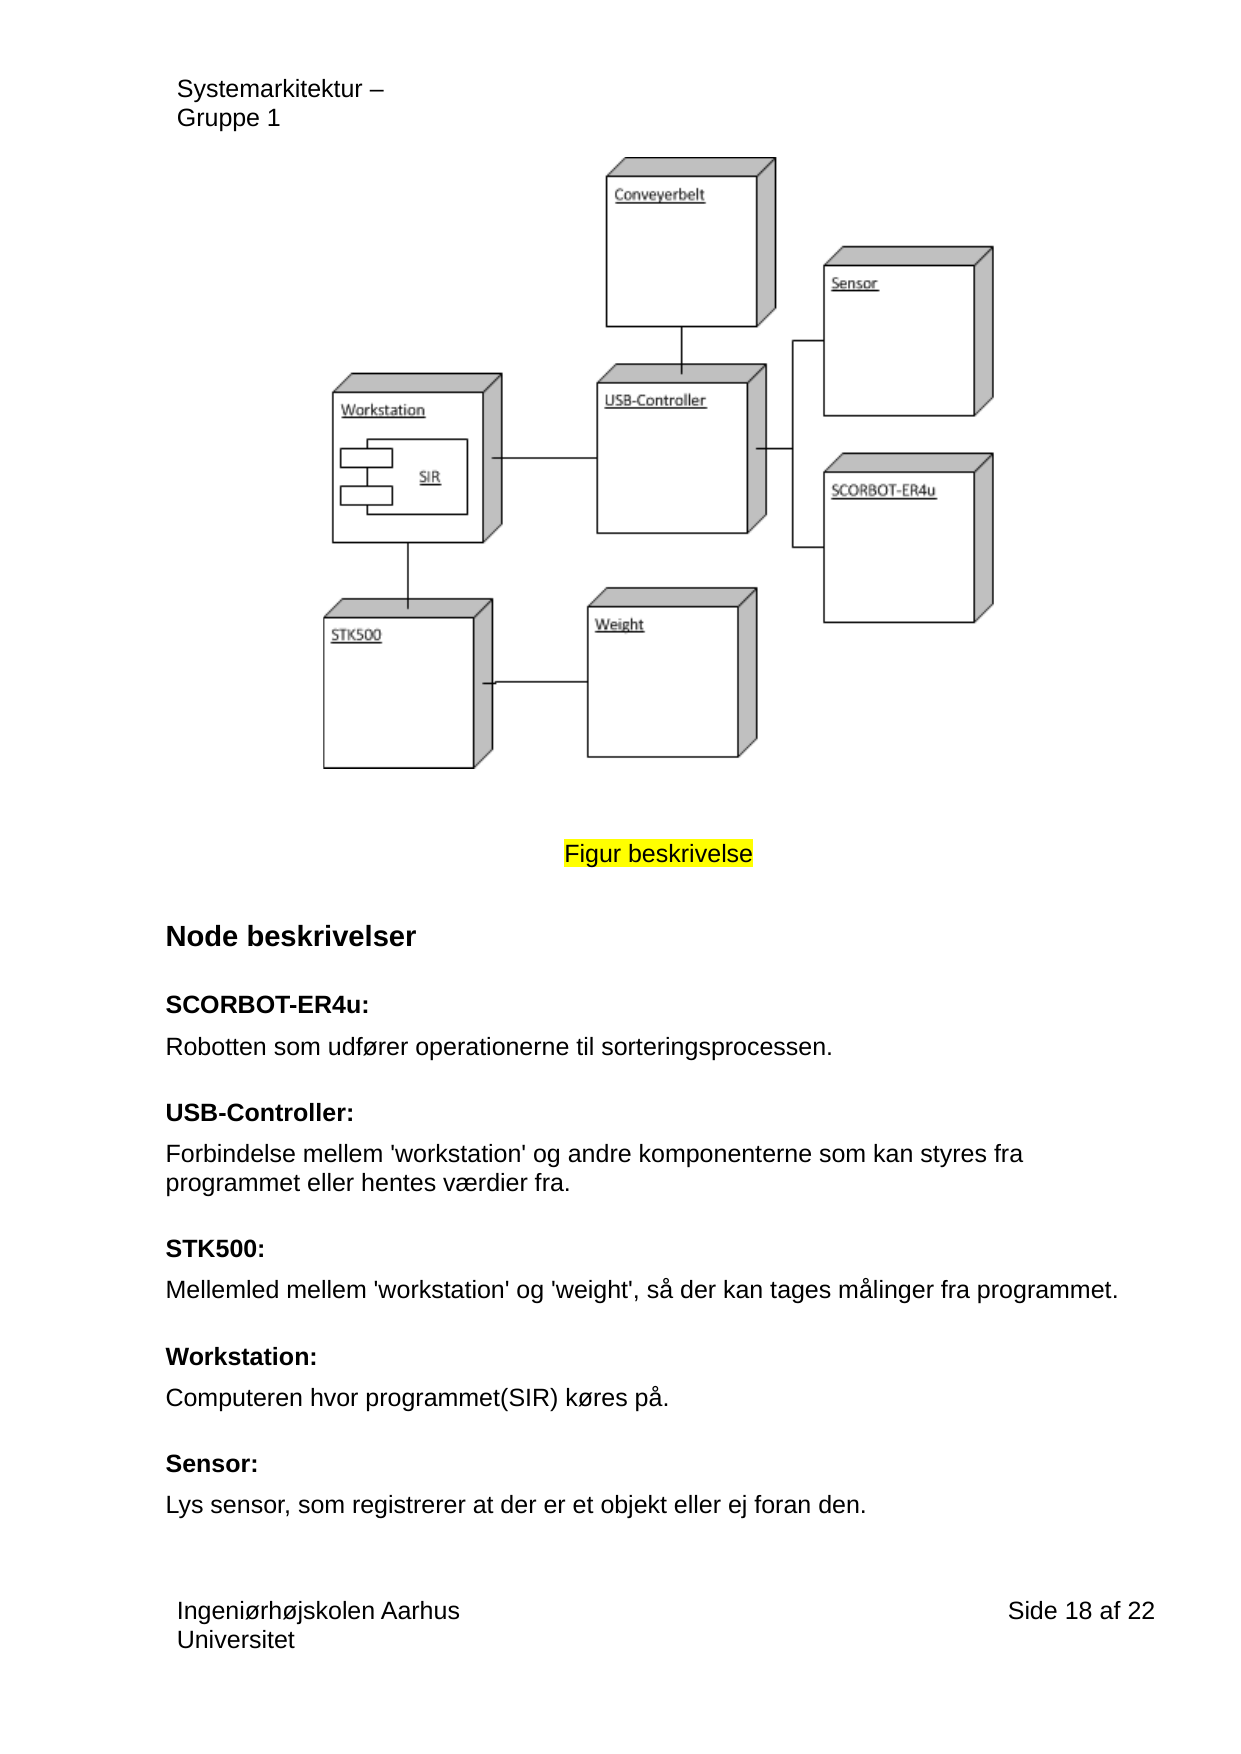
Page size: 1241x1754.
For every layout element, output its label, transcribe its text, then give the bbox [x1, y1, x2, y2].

subtitle Sensor: [165, 1449, 1152, 1478]
subtitle USB-Controller: [165, 1098, 1152, 1127]
picture [323, 157, 994, 769]
text Figur beskrivelse [165, 839, 1152, 867]
subtitle SCORBOT-ER4u: [165, 990, 1152, 1019]
subtitle Node beskrivelser [165, 919, 1152, 953]
subtitle STK500: [165, 1234, 1152, 1263]
text Computeren hvor programmet(SIR) køres på. [165, 1383, 1152, 1412]
text Mellemled mellem 'workstation' og 'weight', så der kan tages målinger fra programmet. [165, 1275, 1152, 1304]
text Robotten som udfører operationerne til sorteringsprocessen. [165, 1032, 1152, 1060]
text Forbindelse mellem 'workstation' og andre komponenterne som kan styres fra programmet eller hentes værdier fra. [165, 1139, 1152, 1197]
text Lys sensor, som registrerer at der er et objekt eller ej foran den. [165, 1490, 1152, 1519]
subtitle Workstation: [165, 1342, 1152, 1370]
